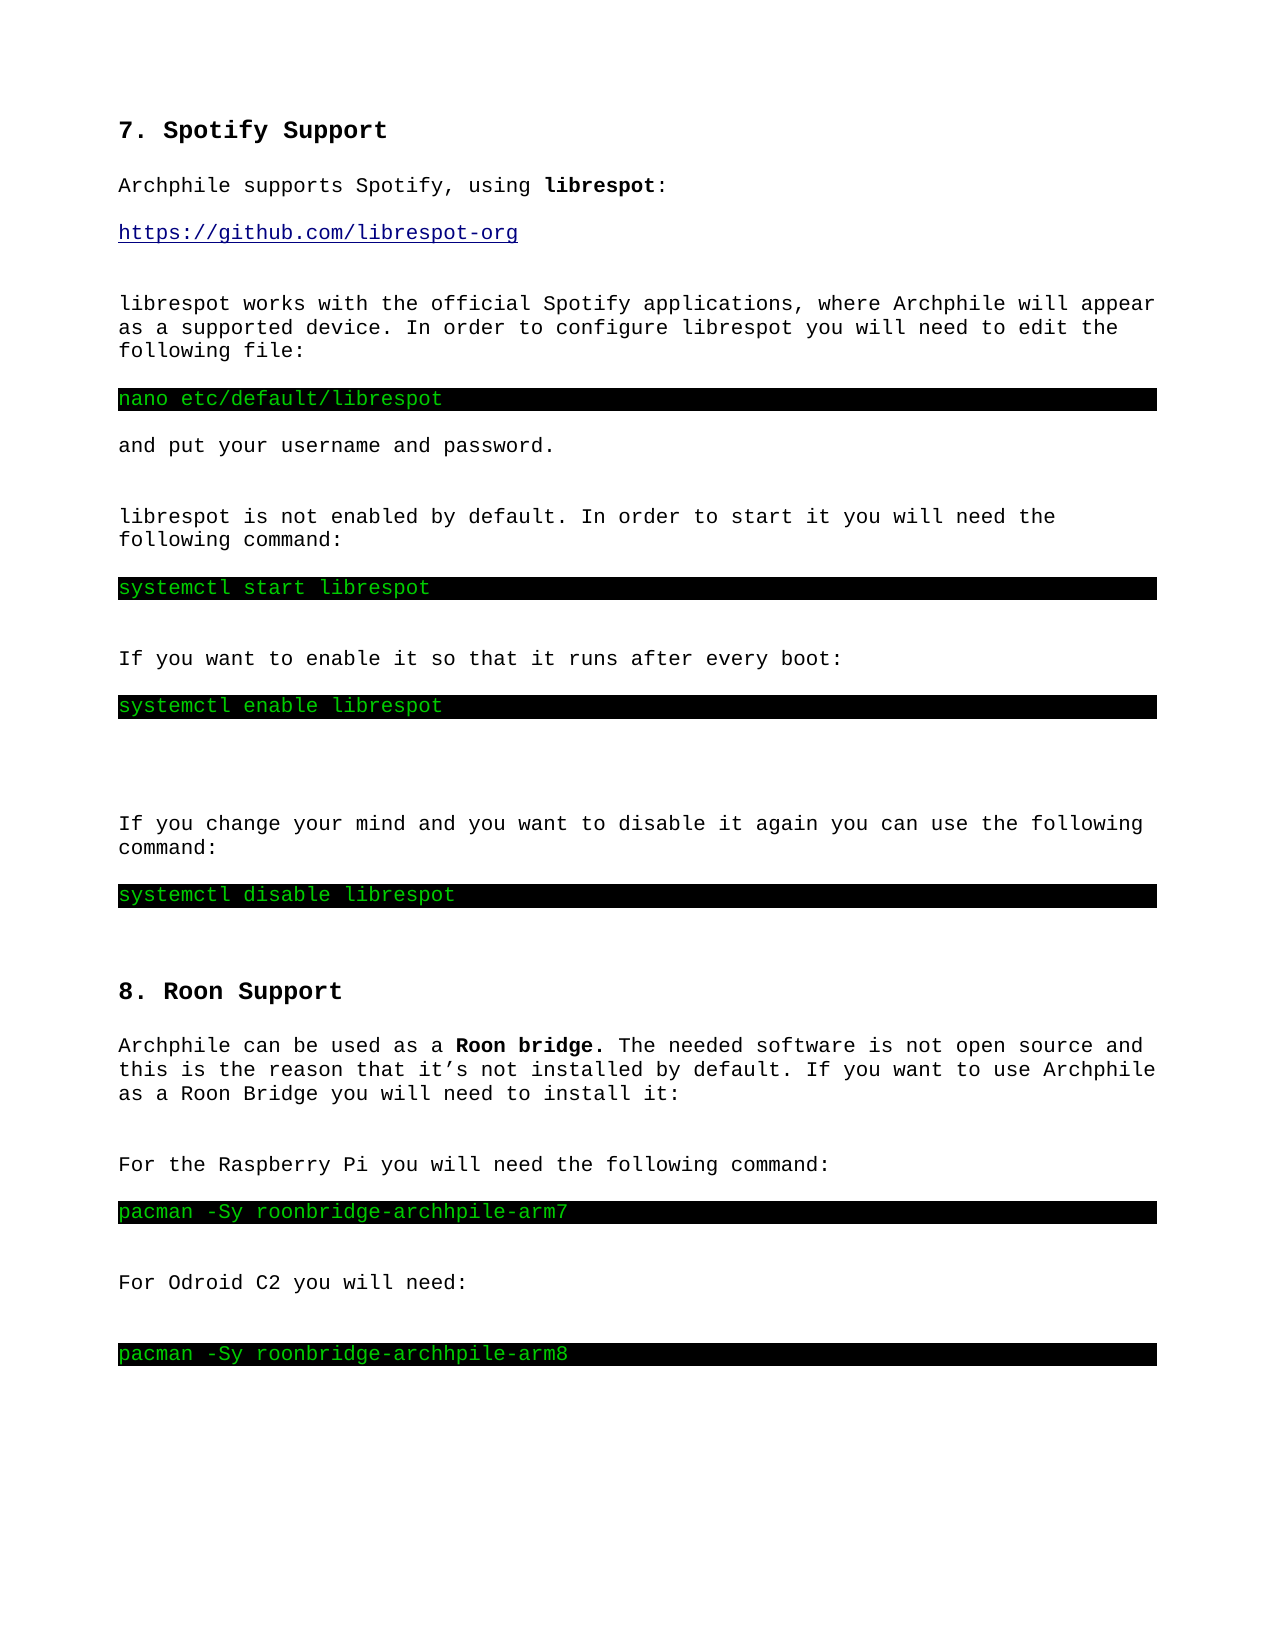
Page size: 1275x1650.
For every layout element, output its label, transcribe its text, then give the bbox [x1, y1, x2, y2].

text pacman -Sy roonbridge-archhpile-arm7 [118, 1201, 1157, 1224]
text librespot is not enabled by default. In order to start it you will need the following command: [118, 506, 1157, 553]
text If you change your mind and you want to disable it again you can use the following command: [118, 813, 1157, 861]
text https://github.com/librespot-org [118, 222, 1157, 246]
text systemctl start librespot [118, 577, 1157, 600]
text pacman -Sy roonbridge-archhpile-arm8 [118, 1343, 1157, 1366]
text 8. Roon Support [118, 979, 1157, 1007]
text For Odroid C2 you will need: [118, 1272, 1157, 1296]
text Archphile can be used as a Roon bridge. The needed software is not open source and this is the reason that it’s not installed by default. If you want to use Archphile as a Roon Bridge you will need to install it: [118, 1035, 1157, 1106]
text librespot works with the official Spotify applications, where Archphile will appear as a supported device. In order to configure librespot you will need to edit the following file: [118, 293, 1157, 364]
text systemctl enable librespot [118, 695, 1157, 719]
text If you want to enable it so that it runs after every boot: [118, 648, 1157, 671]
text and put your username and password. [118, 435, 1157, 458]
text 7. Spotify Support [118, 118, 1157, 146]
text For the Raspberry Pi you will need the following command: [118, 1154, 1157, 1177]
text systemctl disable librespot [118, 884, 1157, 908]
text Archphile supports Spotify, using librespot: [118, 175, 1157, 198]
text nano etc/default/librespot [118, 388, 1157, 411]
